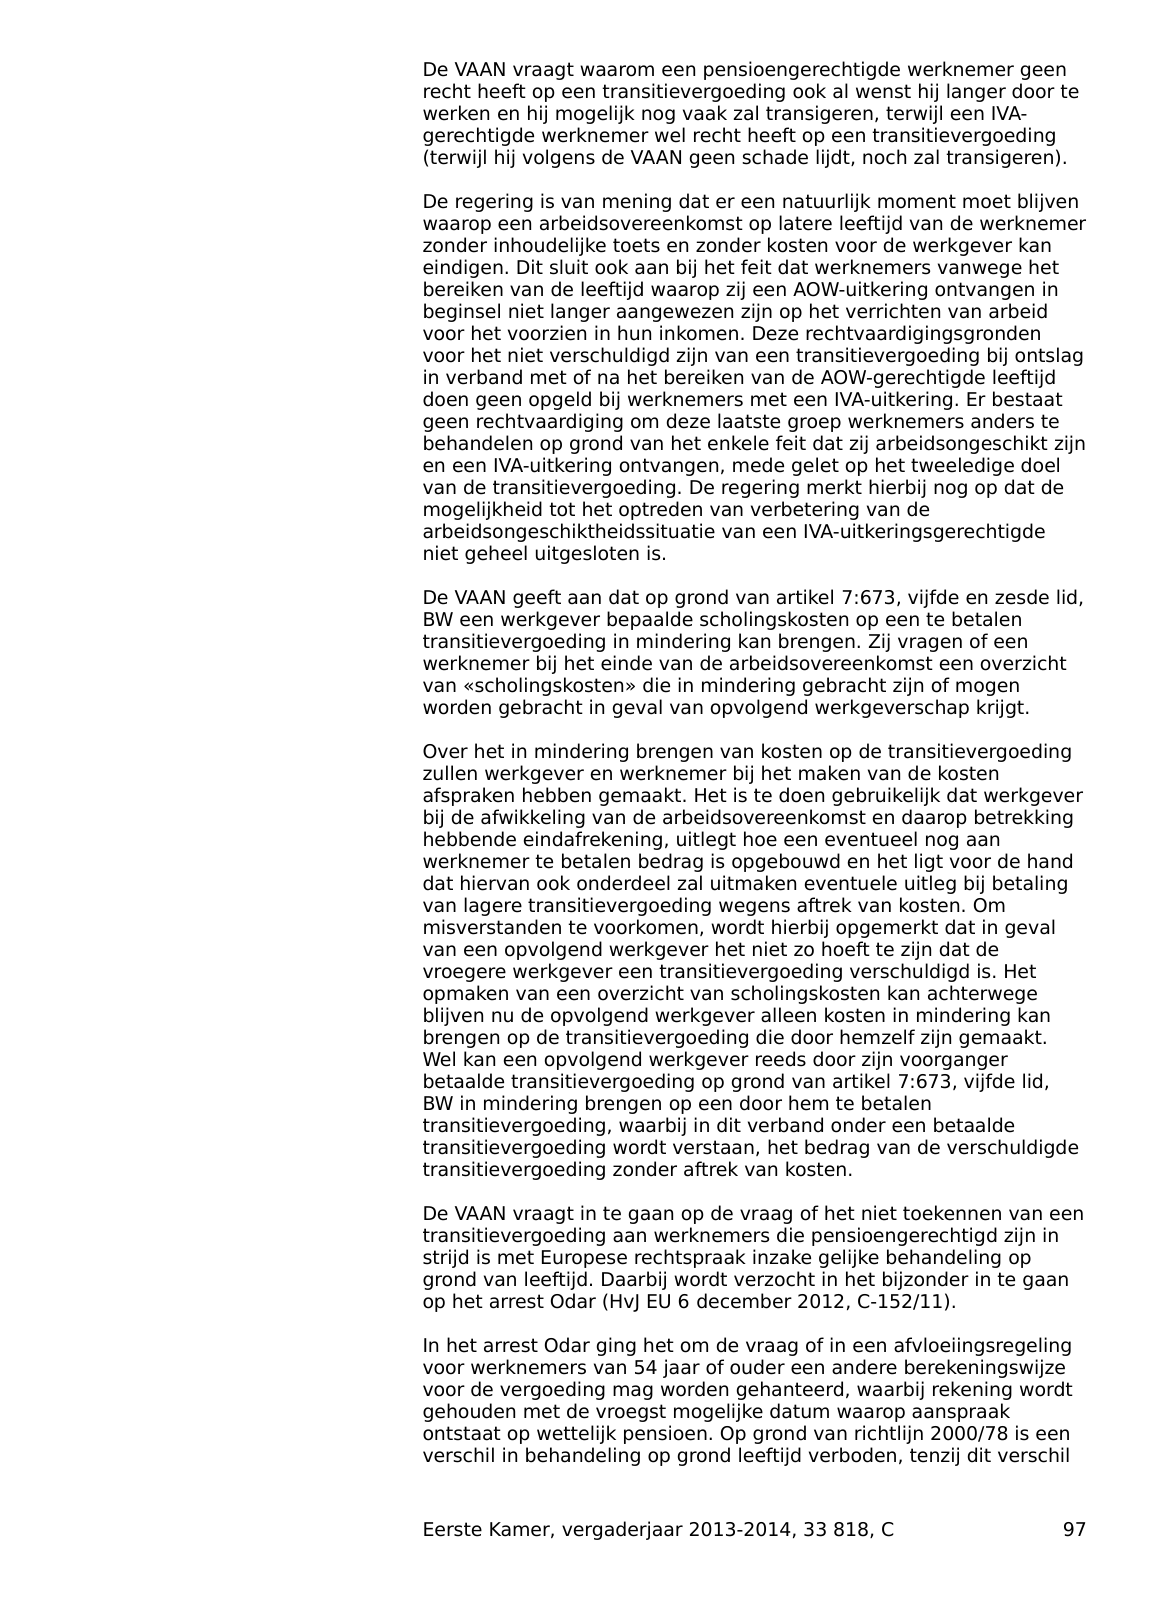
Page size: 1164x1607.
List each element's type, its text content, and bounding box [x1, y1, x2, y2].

text De regering is van mening dat er een natuurlijk moment moet blijven waarop een arbeidsovereenkomst op latere leeftijd van de werknemer zonder inhoudelijke toets en zonder kosten voor de werkgever kan eindigen. Dit sluit ook aan bij het feit dat werknemers vanwege het bereiken van de leeftijd waarop zij een AOW-uitkering ontvangen in beginsel niet langer aangewezen zijn op het verrichten van arbeid voor het voorzien in hun inkomen. Deze rechtvaardigingsgronden voor het niet verschuldigd zijn van een transitievergoeding bij ontslag in verband met of na het bereiken van de AOW-gerechtigde leeftijd doen geen opgeld bij werknemers met een IVA-uitkering. Er bestaat geen rechtvaardiging om deze laatste groep werknemers anders te behandelen op grond van het enkele feit dat zij arbeidsongeschikt zijn en een IVA-uitkering ontvangen, mede gelet op het tweeledige doel van de transitievergoeding. De regering merkt hierbij nog op dat de mogelijkheid tot het optreden van verbetering van de arbeidsongeschiktheidssituatie van een IVA-uitkeringsgerechtigde niet geheel uitgesloten is. [422, 191, 1087, 565]
text De VAAN vraagt waarom een pensioengerechtigde werknemer geen recht heeft op een transitievergoeding ook al wenst hij langer door te werken en hij mogelijk nog vaak zal transigeren, terwijl een IVA-gerechtigde werknemer wel recht heeft op een transitievergoeding (terwijl hij volgens de VAAN geen schade lijdt, noch zal transigeren). [422, 59, 1087, 169]
text Over het in mindering brengen van kosten op de transitievergoeding zullen werkgever en werknemer bij het maken van de kosten afspraken hebben gemaakt. Het is te doen gebruikelijk dat werkgever bij de afwikkeling van de arbeidsovereenkomst en daarop betrekking hebbende eindafrekening, uitlegt hoe een eventueel nog aan werknemer te betalen bedrag is opgebouwd en het ligt voor de hand dat hiervan ook onderdeel zal uitmaken eventuele uitleg bij betaling van lagere transitievergoeding wegens aftrek van kosten. Om misverstanden te voorkomen, wordt hierbij opgemerkt dat in geval van een opvolgend werkgever het niet zo hoeft te zijn dat de vroegere werkgever een transitievergoeding verschuldigd is. Het opmaken van een overzicht van scholingskosten kan achterwege blijven nu de opvolgend werkgever alleen kosten in mindering kan brengen op de transitievergoeding die door hemzelf zijn gemaakt. Wel kan een opvolgend werkgever reeds door zijn voorganger betaalde transitievergoeding op grond van artikel 7:673, vijfde lid, BW in mindering brengen op een door hem te betalen transitievergoeding, waarbij in dit verband onder een betaalde transitievergoeding wordt verstaan, het bedrag van de verschuldigde transitievergoeding zonder aftrek van kosten. [422, 741, 1087, 1181]
text In het arrest Odar ging het om de vraag of in een afvloeiingsregeling voor werknemers van 54 jaar of ouder een andere berekeningswijze voor de vergoeding mag worden gehanteerd, waarbij rekening wordt gehouden met de vroegst mogelijke datum waarop aanspraak ontstaat op wettelijk pensioen. Op grond van richtlijn 2000/78 is een verschil in behandeling op grond leeftijd verboden, tenzij dit verschil [422, 1335, 1087, 1467]
text De VAAN vraagt in te gaan op de vraag of het niet toekennen van een transitievergoeding aan werknemers die pensioengerechtigd zijn in strijd is met Europese rechtspraak inzake gelijke behandeling op grond van leeftijd. Daarbij wordt verzocht in het bijzonder in te gaan op het arrest Odar (HvJ EU 6 december 2012, C-152/11). [422, 1203, 1087, 1313]
text De VAAN geeft aan dat op grond van artikel 7:673, vijfde en zesde lid, BW een werkgever bepaalde scholingskosten op een te betalen transitievergoeding in mindering kan brengen. Zij vragen of een werknemer bij het einde van de arbeidsovereenkomst een overzicht van «scholingskosten» die in mindering gebracht zijn of mogen worden gebracht in geval van opvolgend werkgeverschap krijgt. [422, 587, 1087, 719]
